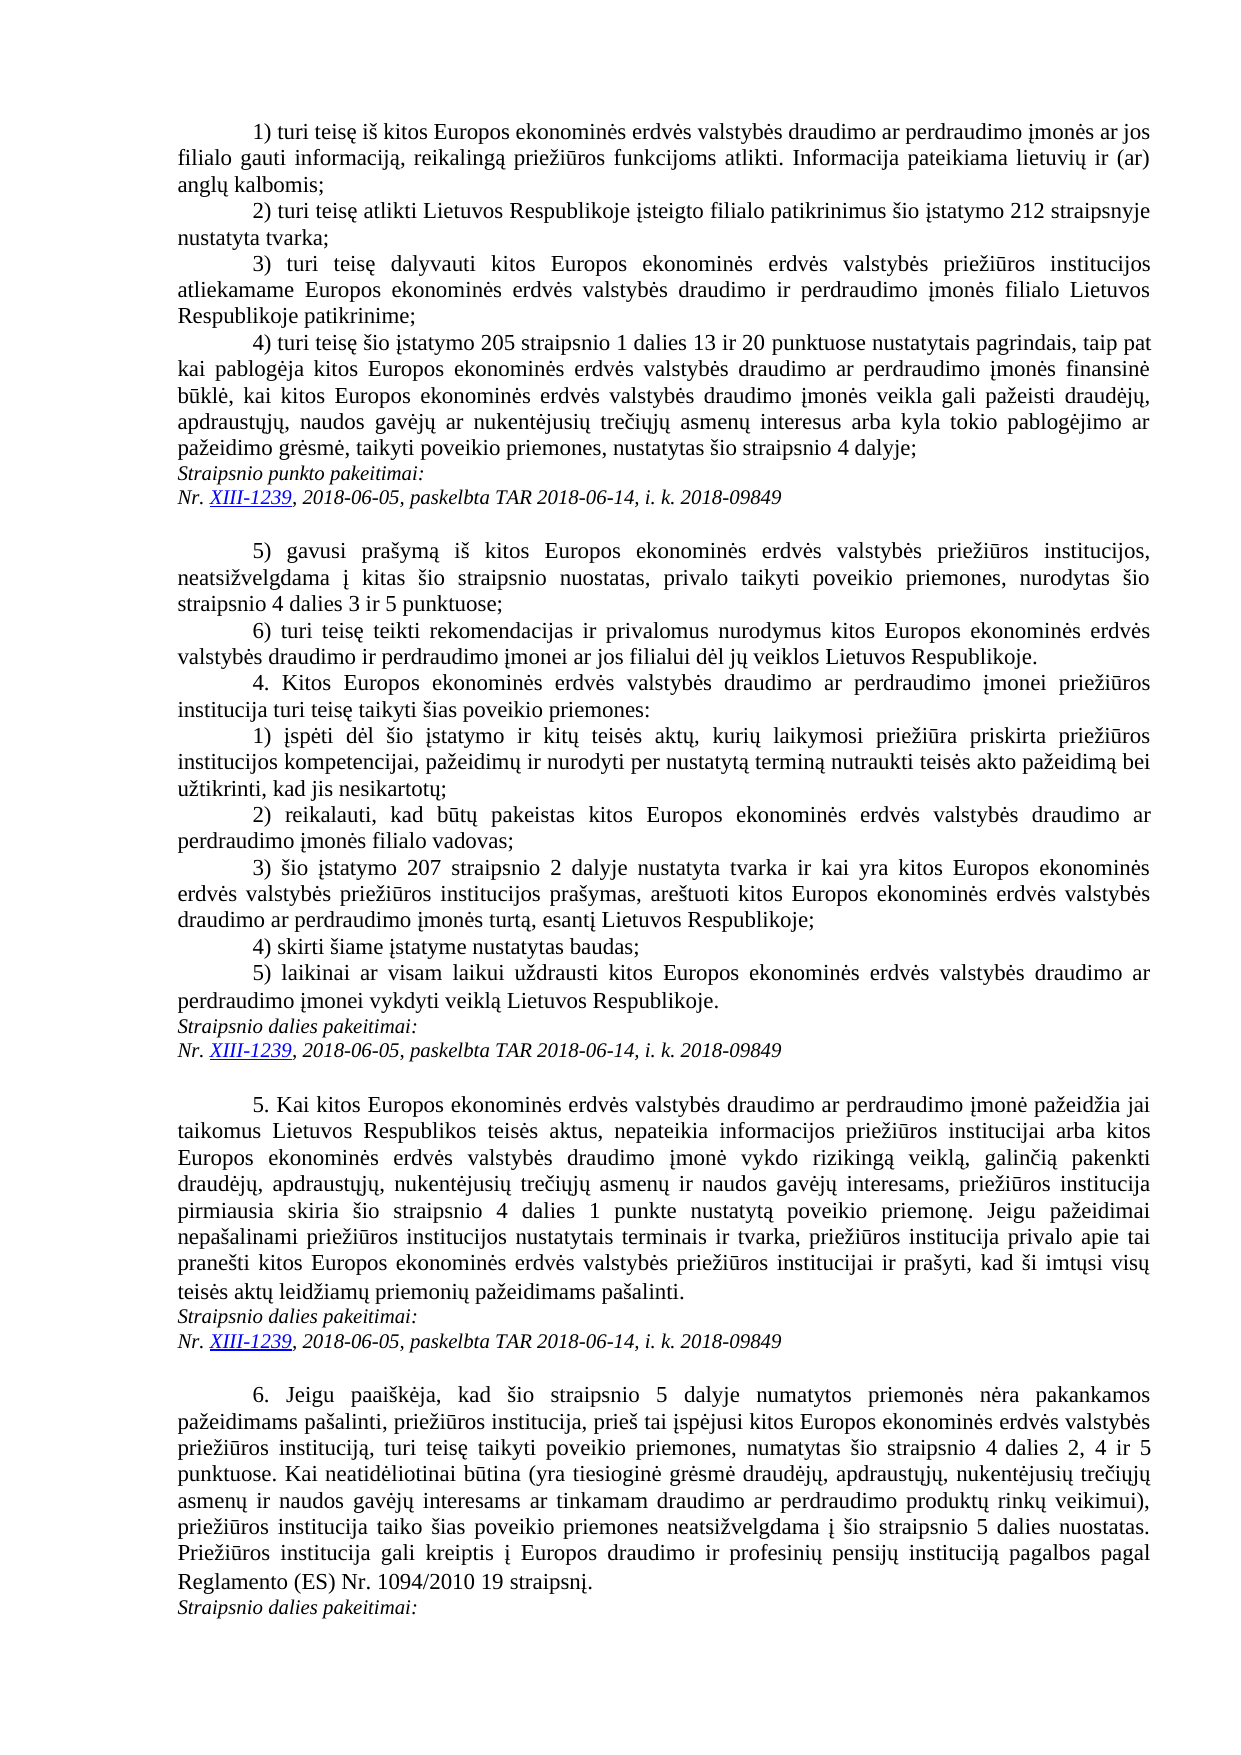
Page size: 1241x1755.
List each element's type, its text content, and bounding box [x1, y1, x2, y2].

text 6) turi teisę teikti rekomendacijas ir privalomus nurodymus kitos Europos ekonominės erdvės valstybės draudimo ir perdraudimo įmonei ar jos filialui dėl jų veiklos Lietuvos Respublikoje. [177, 617, 1152, 669]
text 5. Kai kitos Europos ekonominės erdvės valstybės draudimo ar perdraudimo įmonė pažeidžia jai taikomus Lietuvos Respublikos teisės aktus, nepateikia informacijos priežiūros institucijai arba kitos Europos ekonominės erdvės valstybės draudimo įmonė vykdo rizikingą veiklą, galinčią pakenkti draudėjų, apdraustųjų, nukentėjusių trečiųjų asmenų ir naudos gavėjų interesams, priežiūros institucija pirmiausia skiria šio straipsnio 4 dalies 1 punkte nustatytą poveikio priemonę. Jeigu pažeidimai nepašalinami priežiūros institucijos nustatytais terminais ir tvarka, priežiūros institucija privalo apie tai pranešti kitos Europos ekonominės erdvės valstybės priežiūros institucijai ir prašyti, kad ši imtųsi visų teisės aktų leidžiamų priemonių pažeidimams pašalinti. [177, 1091, 1152, 1304]
text 5) laikinai ar visam laikui uždrausti kitos Europos ekonominės erdvės valstybės draudimo ar perdraudimo įmonei vykdyti veiklą Lietuvos Respublikoje. [177, 959, 1152, 1014]
text Straipsnio punkto pakeitimai: [177, 461, 1152, 485]
text 2) turi teisę atlikti Lietuvos Respublikoje įsteigto filialo patikrinimus šio įstatymo 212 straipsnyje nustatyta tvarka; [177, 197, 1152, 250]
text Nr. XIII-1239, 2018-06-05, paskelbta TAR 2018-06-14, i. k. 2018-09849 [177, 485, 1152, 509]
text 4) turi teisę šio įstatymo 205 straipsnio 1 dalies 13 ir 20 punktuose nustatytais pagrindais, taip pat kai pablogėja kitos Europos ekonominės erdvės valstybės draudimo ar perdraudimo įmonės finansinė būklė, kai kitos Europos ekonominės erdvės valstybės draudimo įmonės veikla gali pažeisti draudėjų, apdraustųjų, naudos gavėjų ar nukentėjusių trečiųjų asmenų interesus arba kyla tokio pablogėjimo ar pažeidimo grėsmė, taikyti poveikio priemones, nustatytas šio straipsnio 4 dalyje; [177, 329, 1152, 461]
text Nr. XIII-1239, 2018-06-05, paskelbta TAR 2018-06-14, i. k. 2018-09849 [177, 1038, 1152, 1062]
text Nr. XIII-1239, 2018-06-05, paskelbta TAR 2018-06-14, i. k. 2018-09849 [177, 1328, 1152, 1353]
text 3) šio įstatymo 207 straipsnio 2 dalyje nustatyta tvarka ir kai yra kitos Europos ekonominės erdvės valstybės priežiūros institucijos prašymas, areštuoti kitos Europos ekonominės erdvės valstybės draudimo ar perdraudimo įmonės turtą, esantį Lietuvos Respublikoje; [177, 854, 1152, 933]
text 5) gavusi prašymą iš kitos Europos ekonominės erdvės valstybės priežiūros institucijos, neatsižvelgdama į kitas šio straipsnio nuostatas, privalo taikyti poveikio priemones, nurodytas šio straipsnio 4 dalies 3 ir 5 punktuose; [177, 538, 1152, 617]
text 6. Jeigu paaiškėja, kad šio straipsnio 5 dalyje numatytos priemonės nėra pakankamos pažeidimams pašalinti, priežiūros institucija, prieš tai įspėjusi kitos Europos ekonominės erdvės valstybės priežiūros instituciją, turi teisę taikyti poveikio priemones, numatytas šio straipsnio 4 dalies 2, 4 ir 5 punktuose. Kai neatidėliotinai būtina (yra tiesioginė grėsmė draudėjų, apdraustųjų, nukentėjusių trečiųjų asmenų ir naudos gavėjų interesams ar tinkamam draudimo ar perdraudimo produktų rinkų veikimui), priežiūros institucija taiko šias poveikio priemones neatsižvelgdama į šio straipsnio 5 dalies nuostatas. Priežiūros institucija gali kreiptis į Europos draudimo ir profesinių pensijų instituciją pagalbos pagal Reglamento (ES) Nr. 1094/2010 19 straipsnį. [177, 1381, 1152, 1594]
text Straipsnio dalies pakeitimai: [177, 1014, 1152, 1038]
text 3) turi teisę dalyvauti kitos Europos ekonominės erdvės valstybės priežiūros institucijos atliekamame Europos ekonominės erdvės valstybės draudimo ir perdraudimo įmonės filialo Lietuvos Respublikoje patikrinime; [177, 250, 1152, 329]
text 2) reikalauti, kad būtų pakeistas kitos Europos ekonominės erdvės valstybės draudimo ar perdraudimo įmonės filialo vadovas; [177, 801, 1152, 854]
text 1) įspėti dėl šio įstatymo ir kitų teisės aktų, kurių laikymosi priežiūra priskirta priežiūros institucijos kompetencijai, pažeidimų ir nurodyti per nustatytą terminą nutraukti teisės akto pažeidimą bei užtikrinti, kad jis nesikartotų; [177, 722, 1152, 801]
text 4) skirti šiame įstatyme nustatytas baudas; [177, 933, 1152, 959]
text 1) turi teisę iš kitos Europos ekonominės erdvės valstybės draudimo ar perdraudimo įmonės ar jos filialo gauti informaciją, reikalingą priežiūros funkcijoms atlikti. Informacija pateikiama lietuvių ir (ar) anglų kalbomis; [177, 118, 1152, 197]
text 4. Kitos Europos ekonominės erdvės valstybės draudimo ar perdraudimo įmonei priežiūros institucija turi teisę taikyti šias poveikio priemones: [177, 669, 1152, 722]
text Straipsnio dalies pakeitimai: [177, 1304, 1152, 1328]
text Straipsnio dalies pakeitimai: [177, 1594, 1152, 1619]
